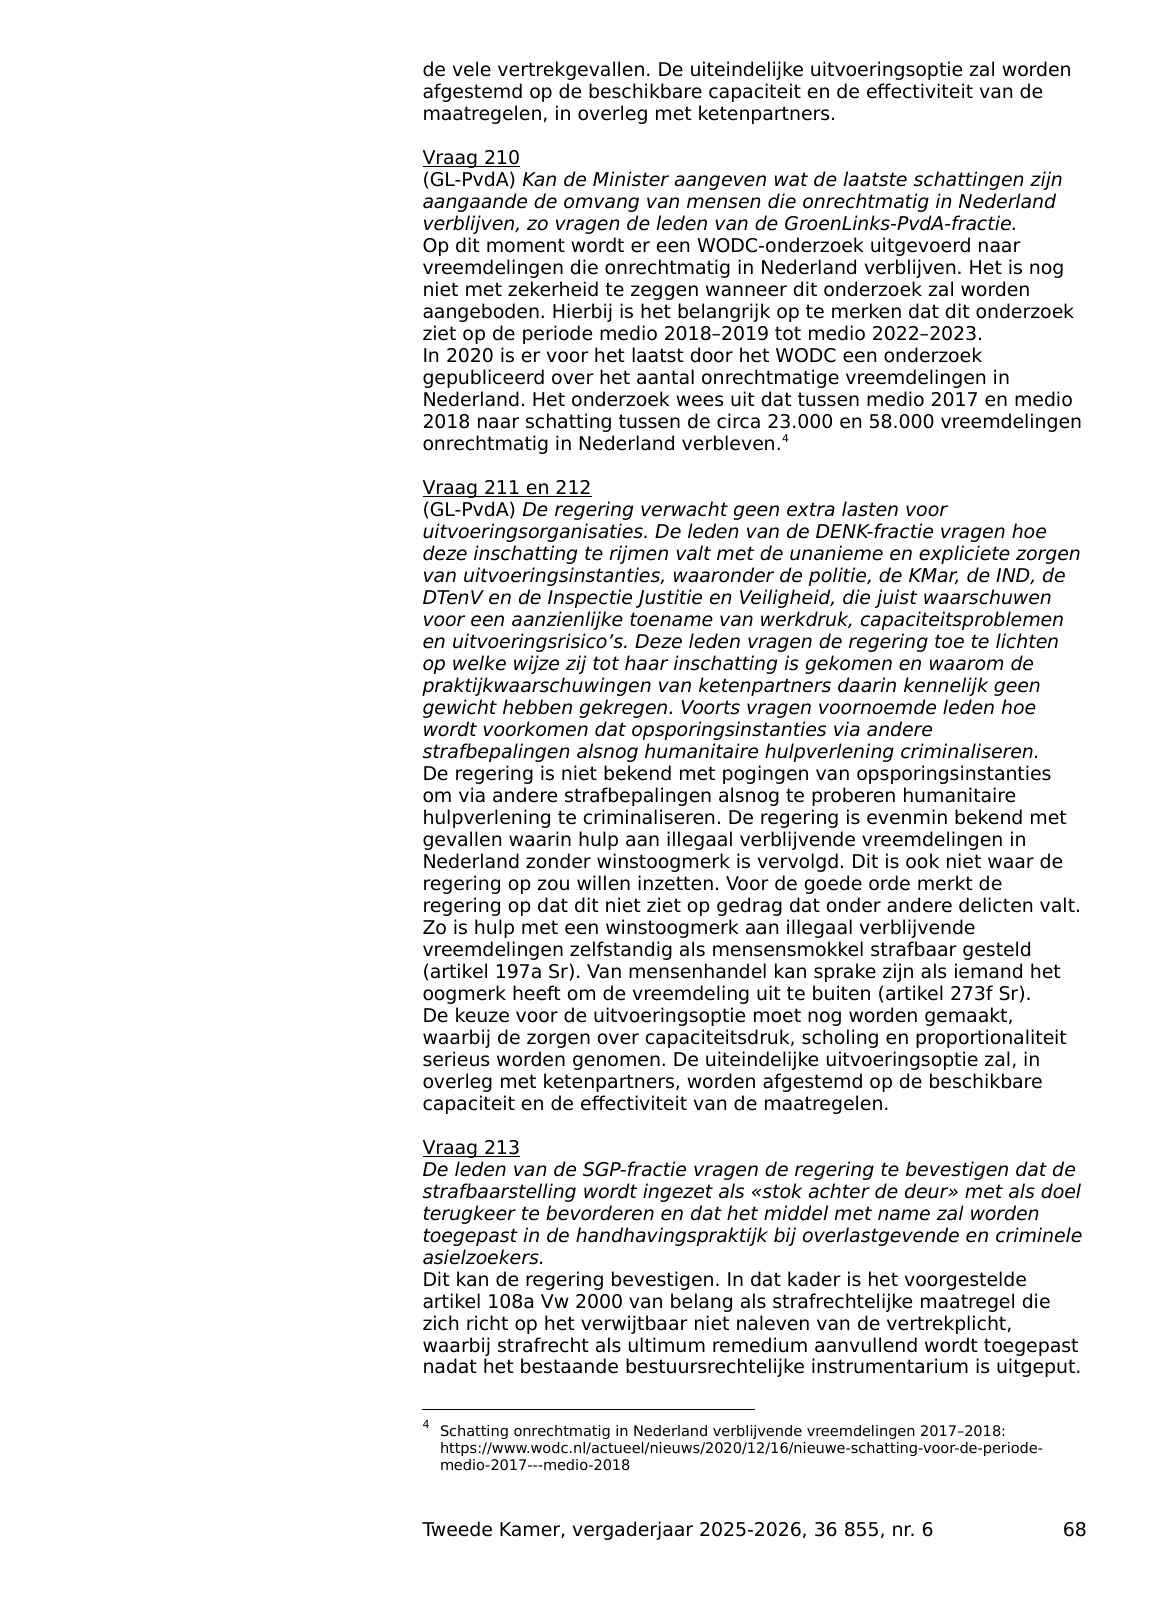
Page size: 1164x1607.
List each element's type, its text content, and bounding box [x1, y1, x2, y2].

text de vele vertrekgevallen. De uiteindelijke uitvoeringsoptie zal worden afgestemd op de beschikbare capaciteit en de effectiviteit van de maatregelen, in overleg met ketenpartners. [422, 59, 1087, 125]
text Op dit moment wordt er een WODC-onderzoek uitgevoerd naar vreemdelingen die onrechtmatig in Nederland verblijven. Het is nog niet met zekerheid te zeggen wanneer dit onderzoek zal worden aangeboden. Hierbij is het belangrijk op te merken dat dit onderzoek ziet op de periode medio 2018–2019 tot medio 2022–2023. [422, 235, 1087, 345]
text Vraag 210 [422, 147, 1087, 169]
text Dit kan de regering bevestigen. In dat kader is het voorgestelde artikel 108a Vw 2000 van belang als strafrechtelijke maatregel die zich richt op het verwijtbaar niet naleven van de vertrekplicht, waarbij strafrecht als ultimum remedium aanvullend wordt toegepast nadat het bestaande bestuursrechtelijke instrumentarium is uitgeput. [422, 1268, 1087, 1378]
text In 2020 is er voor het laatst door het WODC een onderzoek gepubliceerd over het aantal onrechtmatige vreemdelingen in Nederland. Het onderzoek wees uit dat tussen medio 2017 en medio 2018 naar schatting tussen de circa 23.000 en 58.000 vreemdelingen onrechtmatig in Nederland verbleven. [422, 345, 1087, 455]
text (GL-PvdA) Kan de Minister aangeven wat de laatste schattingen zijn aangaande de omvang van mensen die onrechtmatig in Nederland verblijven, zo vragen de leden van de GroenLinks-PvdA-fractie. [422, 169, 1087, 235]
text Schatting onrechtmatig in Nederland verblijvende vreemdelingen 2017–2018: https://www.wodc.nl/actueel/nieuws/2020/12/16/nieuwe-schatting-voor-de-periode-medio-2017---medio-2018 [422, 1418, 1087, 1474]
text (GL-PvdA) De regering verwacht geen extra lasten voor uitvoeringsorganisaties. De leden van de DENK-fractie vragen hoe deze inschatting te rijmen valt met de unanieme en expliciete zorgen van uitvoeringsinstanties, waaronder de politie, de KMar, de IND, de DTenV en de Inspectie Justitie en Veiligheid, die juist waarschuwen voor een aanzienlijke toename van werkdruk, capaciteitsproblemen en uitvoeringsrisico’s. Deze leden vragen de regering toe te lichten op welke wijze zij tot haar inschatting is gekomen en waarom de praktijkwaarschuwingen van ketenpartners daarin kennelijk geen gewicht hebben gekregen. Voorts vragen voornoemde leden hoe wordt voorkomen dat opsporingsinstanties via andere strafbepalingen alsnog humanitaire hulpverlening criminaliseren. [422, 499, 1087, 763]
text De regering is niet bekend met pogingen van opsporingsinstanties om via andere strafbepalingen alsnog te proberen humanitaire hulpverlening te criminaliseren. De regering is evenmin bekend met gevallen waarin hulp aan illegaal verblijvende vreemdelingen in Nederland zonder winstoogmerk is vervolgd. Dit is ook niet waar de regering op zou willen inzetten. Voor de goede orde merkt de regering op dat dit niet ziet op gedrag dat onder andere delicten valt. Zo is hulp met een winstoogmerk aan illegaal verblijvende vreemdelingen zelfstandig als mensensmokkel strafbaar gesteld (artikel 197a Sr). Van mensenhandel kan sprake zijn als iemand het oogmerk heeft om de vreemdeling uit te buiten (artikel 273f Sr). [422, 763, 1087, 1004]
text De keuze voor de uitvoeringsoptie moet nog worden gemaakt, waarbij de zorgen over capaciteitsdruk, scholing en proportionaliteit serieus worden genomen. De uiteindelijke uitvoeringsoptie zal, in overleg met ketenpartners, worden afgestemd op de beschikbare capaciteit en de effectiviteit van de maatregelen. [422, 1004, 1087, 1114]
text Vraag 211 en 212 [422, 477, 1087, 499]
text De leden van de SGP-fractie vragen de regering te bevestigen dat de strafbaarstelling wordt ingezet als «stok achter de deur» met als doel terugkeer te bevorderen en dat het middel met name zal worden toegepast in de handhavingspraktijk bij overlastgevende en criminele asielzoekers. [422, 1159, 1087, 1268]
text Vraag 213 [422, 1137, 1087, 1159]
